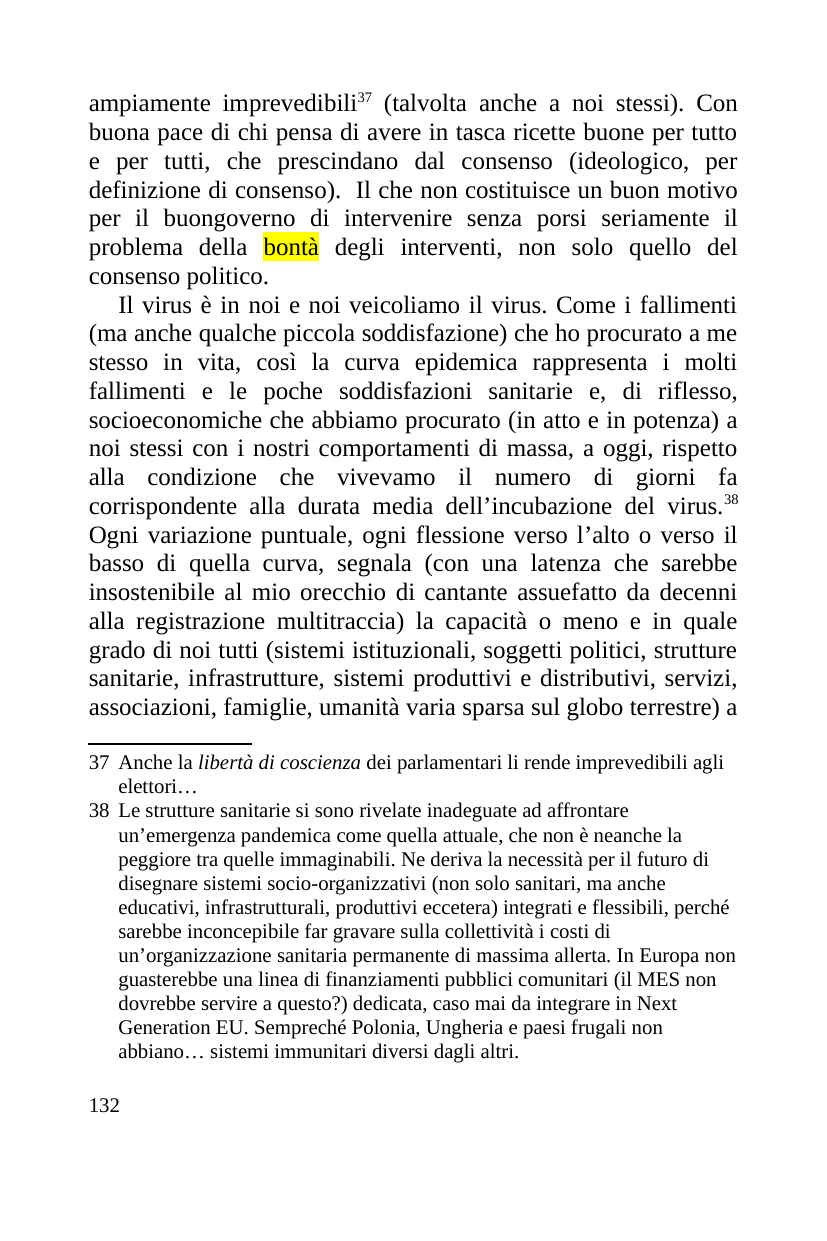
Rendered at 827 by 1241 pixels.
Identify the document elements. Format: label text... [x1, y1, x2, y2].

text ampiamente imprevedibili (talvolta anche a noi stessi). Con buona pace di chi pensa di avere in tasca ricette buone per tutto e per tutti, che prescindano dal consenso (ideologico, per definizione di consenso). Il che non costituisce un buon motivo per il buongoverno di intervenire senza porsi seriamente il problema della bontà degli interventi, non solo quello del consenso politico. [88, 88, 738, 290]
text Il virus è in noi e noi veicoliamo il virus. Come i fallimenti (ma anche qualche piccola soddisfazione) che ho procurato a me stesso in vita, così la curva epidemica rappresenta i molti fallimenti e le poche soddisfazioni sanitarie e, di riflesso, socioeconomiche che abbiamo procurato (in atto e in potenza) a noi stessi con i nostri comportamenti di massa, a oggi, rispetto alla condizione che vivevamo il numero di giorni fa corrispondente alla durata media dell’incubazione del virus. Ogni variazione puntuale, ogni flessione verso l’alto o verso il basso di quella curva, segnala (con una latenza che sarebbe insostenibile al mio orecchio di cantante assuefatto da decenni alla registrazione multitraccia) la capacità o meno e in quale grado di noi tutti (sistemi istituzionali, soggetti politici, strutture sanitarie, infrastrutture, sistemi produttivi e distributivi, servizi, associazioni, famiglie, umanità varia sparsa sul globo terrestre) a [88, 290, 738, 721]
text Le strutture sanitarie si sono rivelate inadeguate ad affrontare un’emergenza pandemica come quella attuale, che non è neanche la peggiore tra quelle immaginabili. Ne deriva la necessità per il futuro di disegnare sistemi socio-organizzativi (non solo sanitari, ma anche educativi, infrastrutturali, produttivi eccetera) integrati e flessibili, perché sarebbe inconcepibile far gravare sulla collettività i costi di un’organizzazione sanitaria permanente di massima allerta. In Europa non guasterebbe una linea di finanziamenti pubblici comunitari (il MES non dovrebbe servire a questo?) dedicata, caso mai da integrare in Next Generation EU. Sempreché Polonia, Ungheria e paesi frugali non abbiano… sistemi immunitari diversi dagli altri. [88, 798, 738, 1063]
text Anche la libertà di coscienza dei parlamentari li rende imprevedibili agli elettori… [88, 750, 738, 798]
